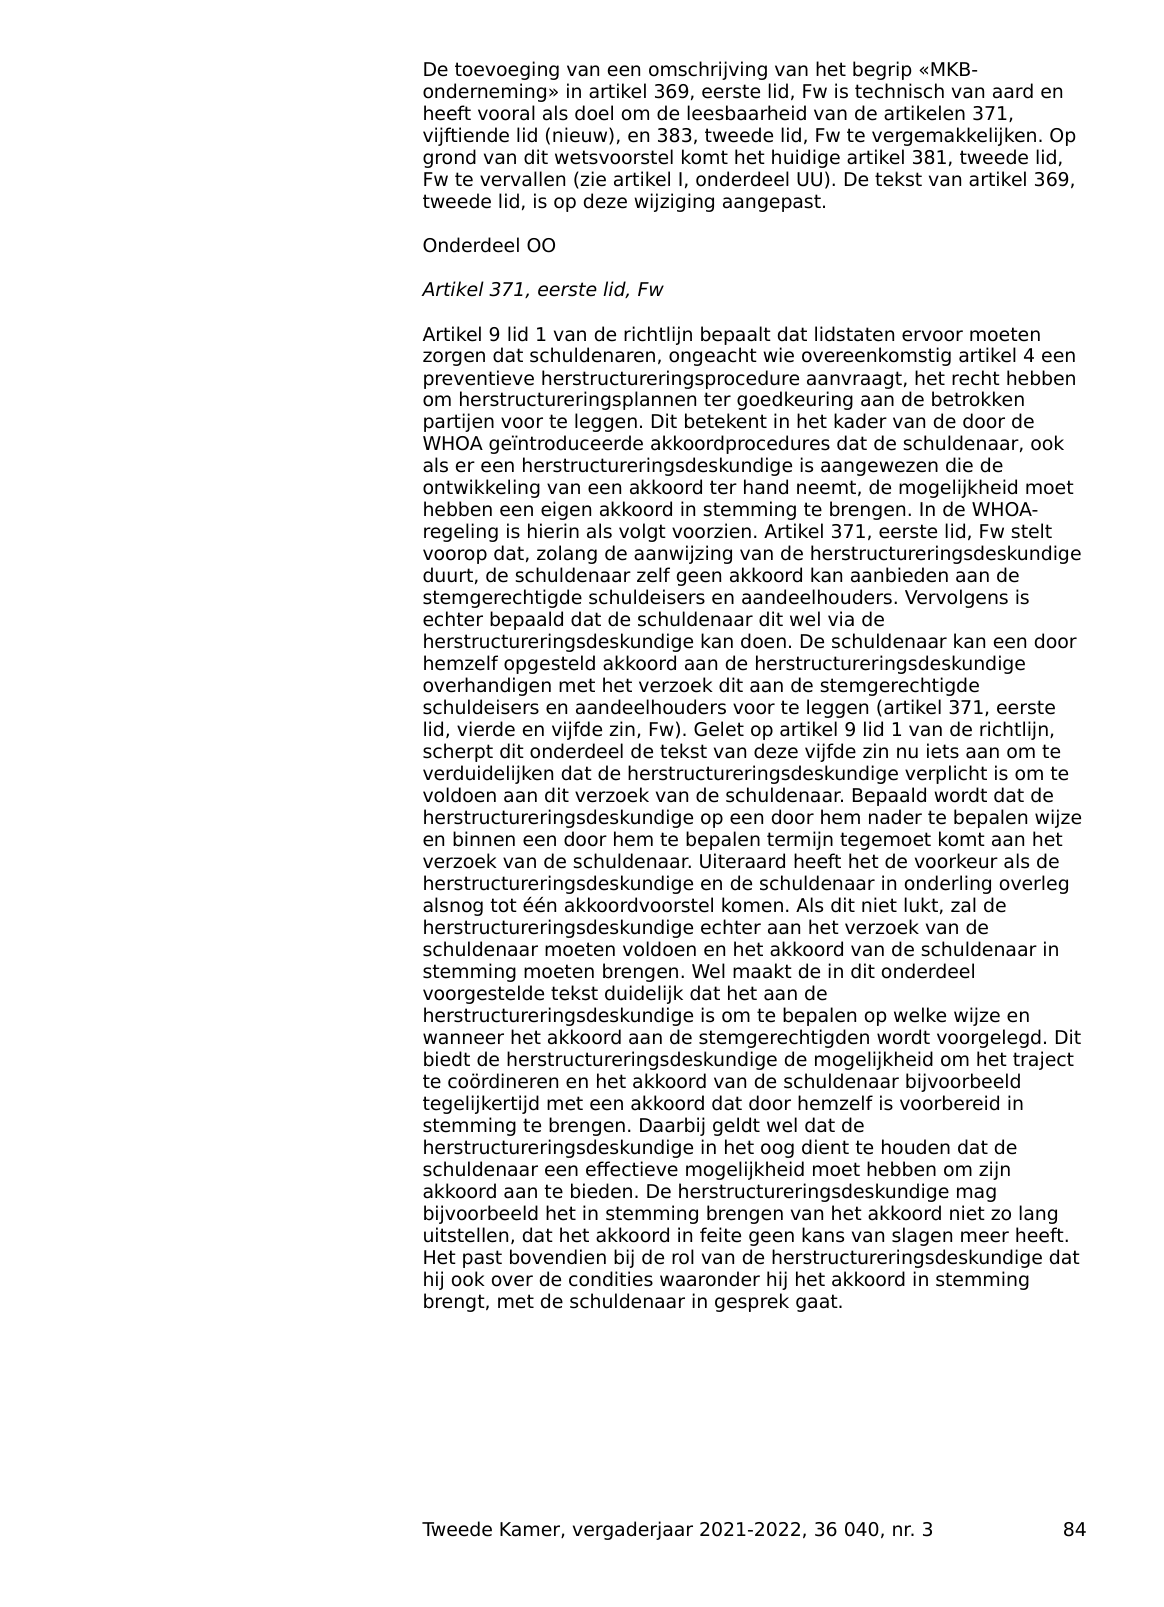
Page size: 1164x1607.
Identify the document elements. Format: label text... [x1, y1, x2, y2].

text Artikel 9 lid 1 van de richtlijn bepaalt dat lidstaten ervoor moeten zorgen dat schuldenaren, ongeacht wie overeenkomstig artikel 4 een preventieve herstructureringsprocedure aanvraagt, het recht hebben om herstructureringsplannen ter goedkeuring aan de betrokken partijen voor te leggen. Dit betekent in het kader van de door de WHOA geïntroduceerde akkoordprocedures dat de schuldenaar, ook als er een herstructureringsdeskundige is aangewezen die de ontwikkeling van een akkoord ter hand neemt, de mogelijkheid moet hebben een eigen akkoord in stemming te brengen. In de WHOA-regeling is hierin als volgt voorzien. Artikel 371, eerste lid, Fw stelt voorop dat, zolang de aanwijzing van de herstructureringsdeskundige duurt, de schuldenaar zelf geen akkoord kan aanbieden aan de stemgerechtigde schuldeisers en aandeelhouders. Vervolgens is echter bepaald dat de schuldenaar dit wel via de herstructureringsdeskundige kan doen. De schuldenaar kan een door hemzelf opgesteld akkoord aan de herstructureringsdeskundige overhandigen met het verzoek dit aan de stemgerechtigde schuldeisers en aandeelhouders voor te leggen (artikel 371, eerste lid, vierde en vijfde zin, Fw). Gelet op artikel 9 lid 1 van de richtlijn, scherpt dit onderdeel de tekst van deze vijfde zin nu iets aan om te verduidelijken dat de herstructureringsdeskundige verplicht is om te voldoen aan dit verzoek van de schuldenaar. Bepaald wordt dat de herstructureringsdeskundige op een door hem nader te bepalen wijze en binnen een door hem te bepalen termijn tegemoet komt aan het verzoek van de schuldenaar. Uiteraard heeft het de voorkeur als de herstructureringsdeskundige en de schuldenaar in onderling overleg alsnog tot één akkoordvoorstel komen. Als dit niet lukt, zal de herstructureringsdeskundige echter aan het verzoek van de schuldenaar moeten voldoen en het akkoord van de schuldenaar in stemming moeten brengen. Wel maakt de in dit onderdeel voorgestelde tekst duidelijk dat het aan de herstructureringsdeskundige is om te bepalen op welke wijze en wanneer het akkoord aan de stemgerechtigden wordt voorgelegd. Dit biedt de herstructureringsdeskundige de mogelijkheid om het traject te coördineren en het akkoord van de schuldenaar bijvoorbeeld tegelijkertijd met een akkoord dat door hemzelf is voorbereid in stemming te brengen. Daarbij geldt wel dat de herstructureringsdeskundige in het oog dient te houden dat de schuldenaar een effectieve mogelijkheid moet hebben om zijn akkoord aan te bieden. De herstructureringsdeskundige mag bijvoorbeeld het in stemming brengen van het akkoord niet zo lang uitstellen, dat het akkoord in feite geen kans van slagen meer heeft. Het past bovendien bij de rol van de herstructureringsdeskundige dat hij ook over de condities waaronder hij het akkoord in stemming brengt, met de schuldenaar in gesprek gaat. [422, 323, 1087, 1312]
text De toevoeging van een omschrijving van het begrip «MKB-onderneming» in artikel 369, eerste lid, Fw is technisch van aard en heeft vooral als doel om de leesbaarheid van de artikelen 371, vijftiende lid (nieuw), en 383, tweede lid, Fw te vergemakkelijken. Op grond van dit wetsvoorstel komt het huidige artikel 381, tweede lid, Fw te vervallen (zie artikel I, onderdeel UU). De tekst van artikel 369, tweede lid, is op deze wijziging aangepast. [422, 59, 1087, 213]
subtitle Onderdeel OO [422, 235, 1087, 257]
subtitle Artikel 371, eerste lid, Fw [422, 279, 1087, 301]
